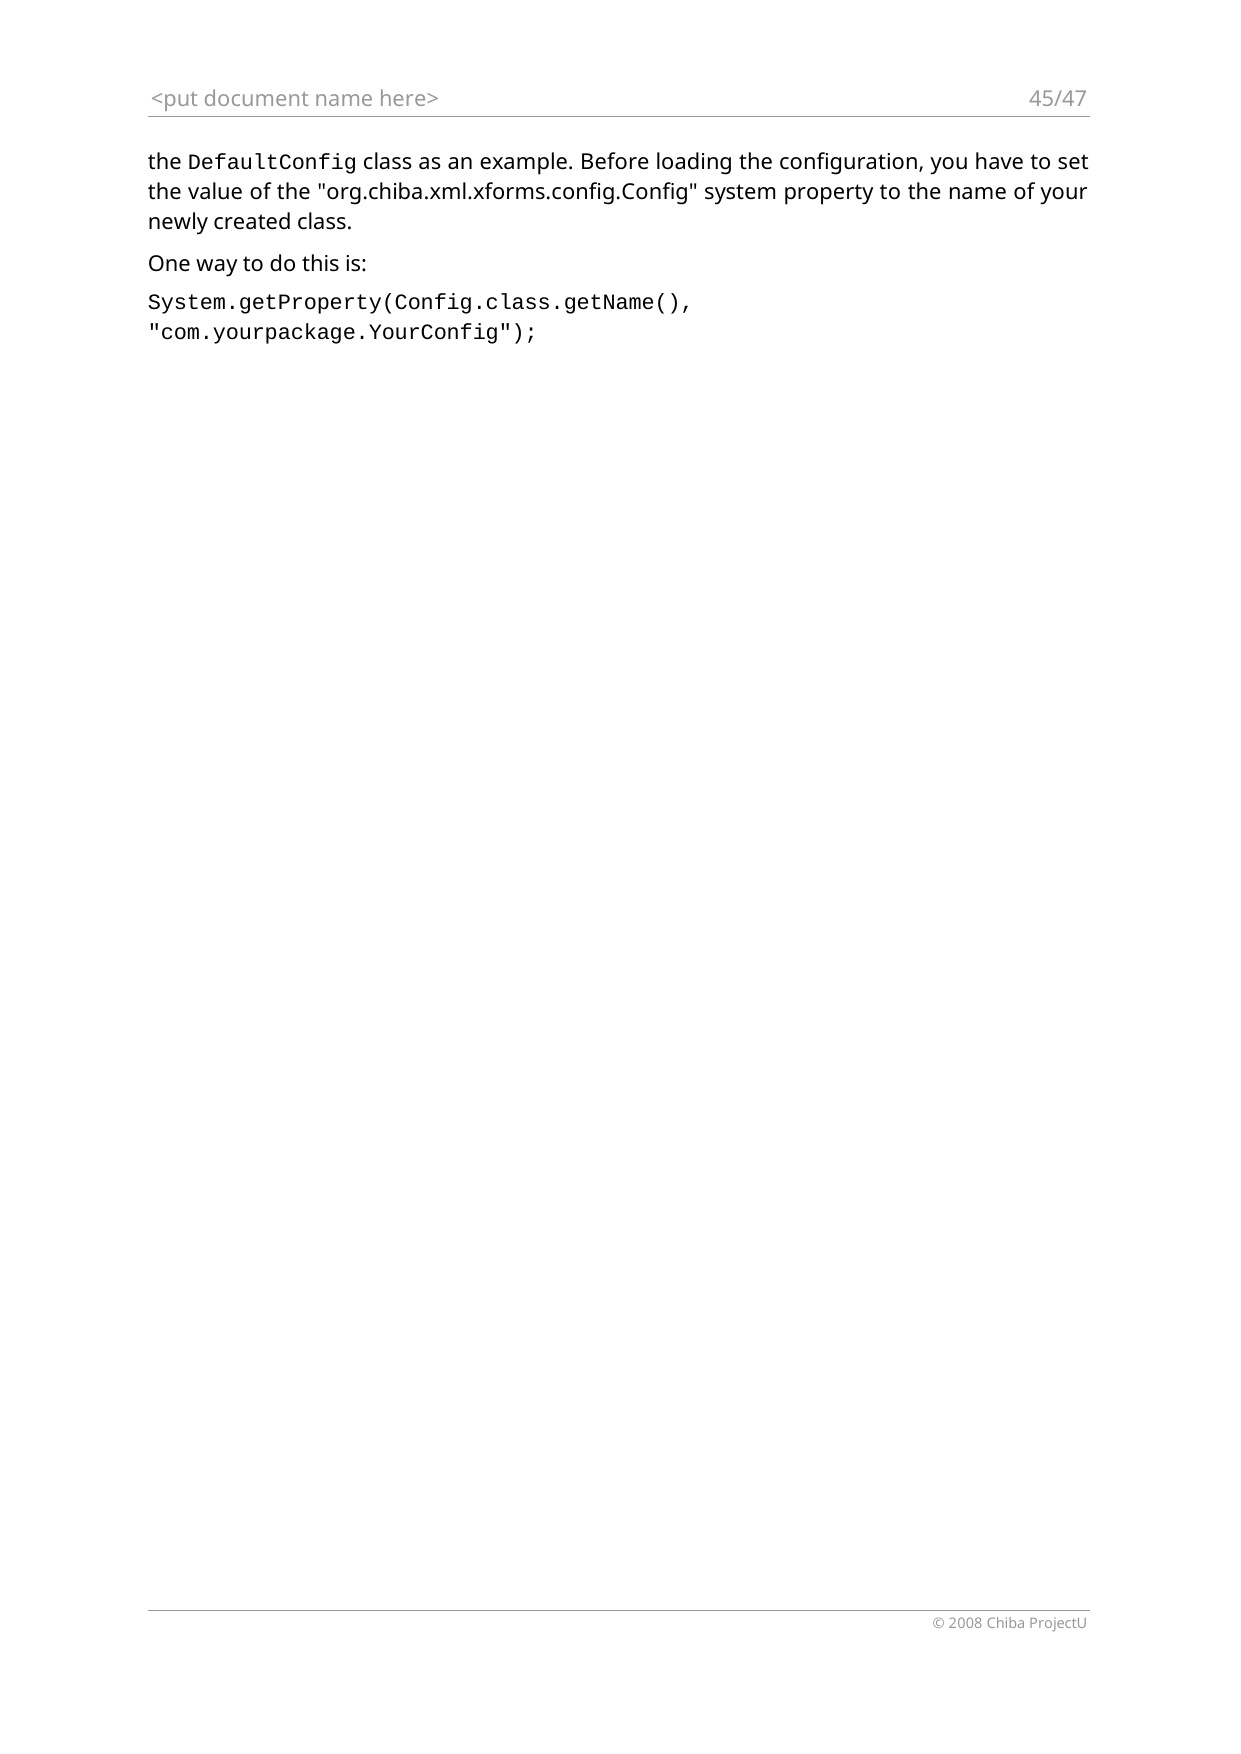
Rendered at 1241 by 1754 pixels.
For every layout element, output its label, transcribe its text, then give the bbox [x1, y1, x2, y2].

text One way to do this is: [148, 248, 1090, 278]
text the DefaultConfig class as an example. Before loading the configuration, you have to set the value of the "org.chiba.xml.xforms.config.Config" system property to the name of your newly created class. [148, 146, 1090, 236]
text System.getProperty(Config.class.getName(), "com.yourpackage.YourConfig"); [148, 291, 1090, 346]
